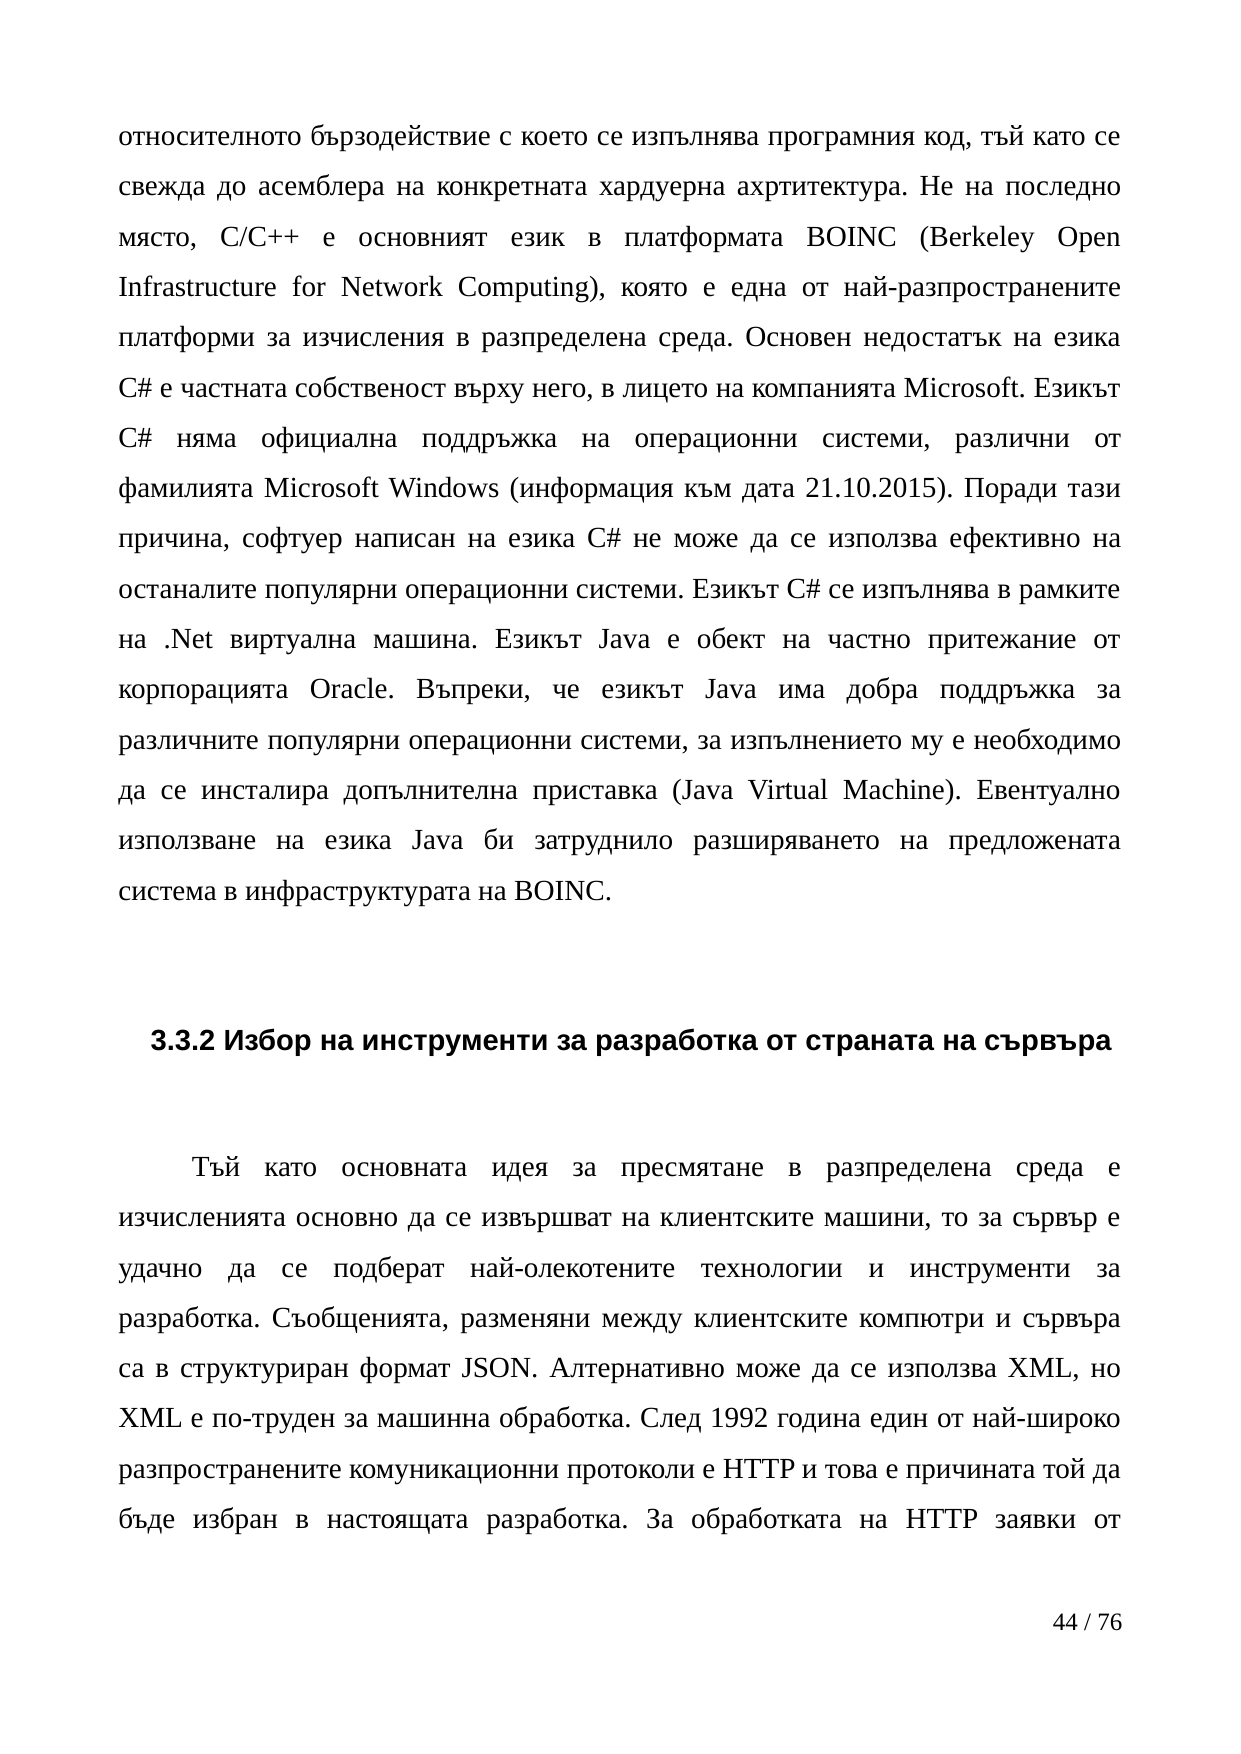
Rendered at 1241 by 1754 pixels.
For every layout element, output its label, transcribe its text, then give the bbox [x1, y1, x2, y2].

text Тъй като основната идея за пресмятане в разпределена среда е изчисленията основно да се извършват на клиентските машини, то за сървър е удачно да се подберат най-олекотените технологии и инструменти за разработка. Съобщенията, разменяни между клиентските компютри и сървъра са в структуриран формат JSON. Алтернативно може да се използва XML, но XML е по-труден за машинна обработка. След 1992 година един от най-широко разпространените комуникационни протоколи е HTTP и това е причината той да бъде избран в настоящата разработка. За обработката на HTTP заявки от [118, 1149, 1122, 1535]
text относителното бързодействие с което се изпълнява програмния код, тъй като се свежда до асемблера на конкретната хардуерна ахртитектура. Не на последно място, С/С++ е основният език в платформата BOINC (Berkeley Open Infrastructure for Network Computing), която е една от най-разпространените платформи за изчисления в разпределена среда. Основен недостатък на езика С# е частната собственост върху него, в лицето на компанията Microsoft. Езикът С# няма официална поддръжка на операционни системи, различни от фамилията Microsoft Windows (информация към дата 21.10.2015). Поради тази причина, софтуер написан на езика С# не може да се използва ефективно на останалите популярни операционни системи. Езикът С# се изпълнява в рамките на .Net виртуална машина. Езикът Java е обект на частно притежание от корпорацията Oracle. Въпреки, че езикът Java има добра поддръжка за различните популярни операционни системи, за изпълнението му е необходимо да се инсталира допълнителна приставка (Java Virtual Machine). Евентуално използване на езика Java би затруднило разширяването на предложената система в инфраструктурата на BOINC. [118, 118, 1122, 906]
subtitle 3.3.2 Избор на инструменти за разработка от страната на сървъра [118, 1023, 1122, 1057]
